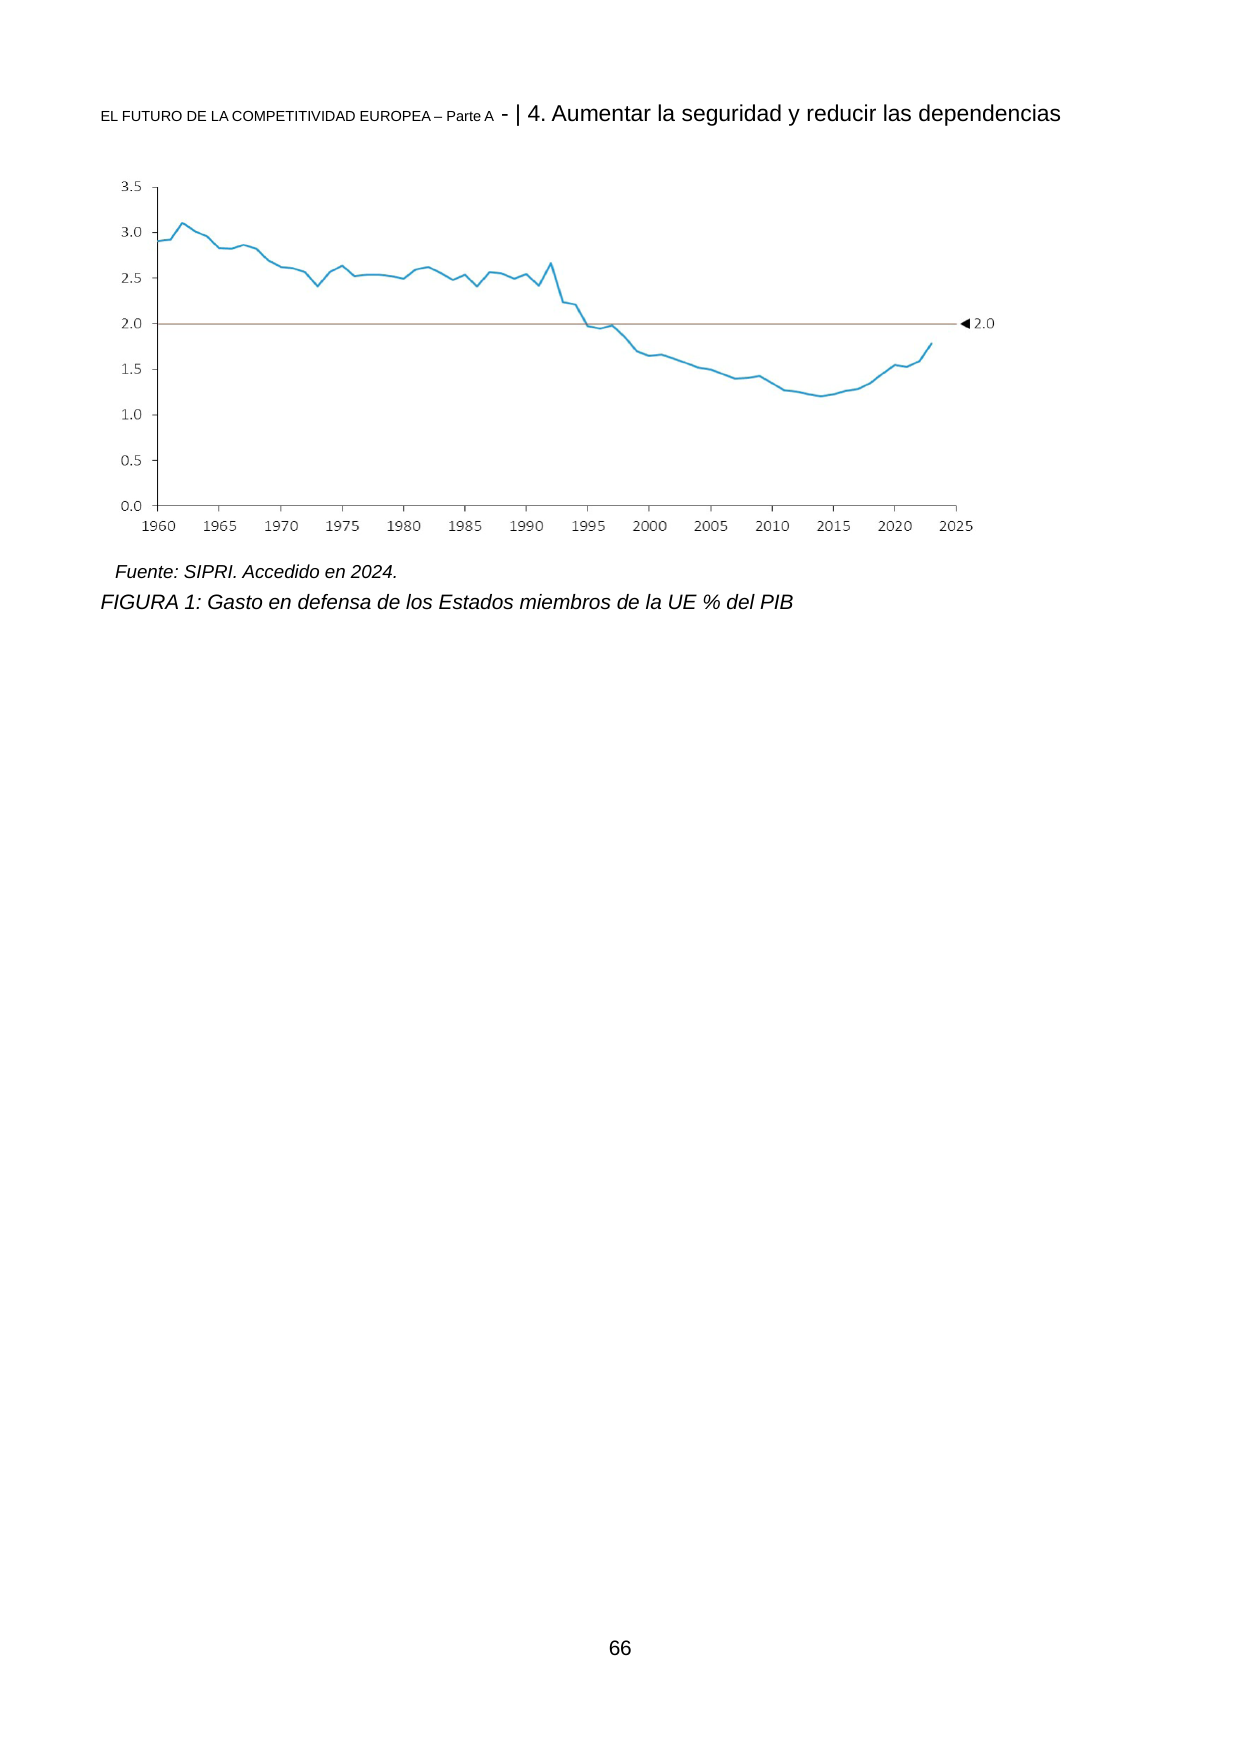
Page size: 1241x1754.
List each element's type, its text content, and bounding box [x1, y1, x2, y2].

text FIGURA 1: Gasto en defensa de los Estados miembros de la UE % del PIB [100, 537, 1004, 614]
picture [102, 176, 1004, 537]
